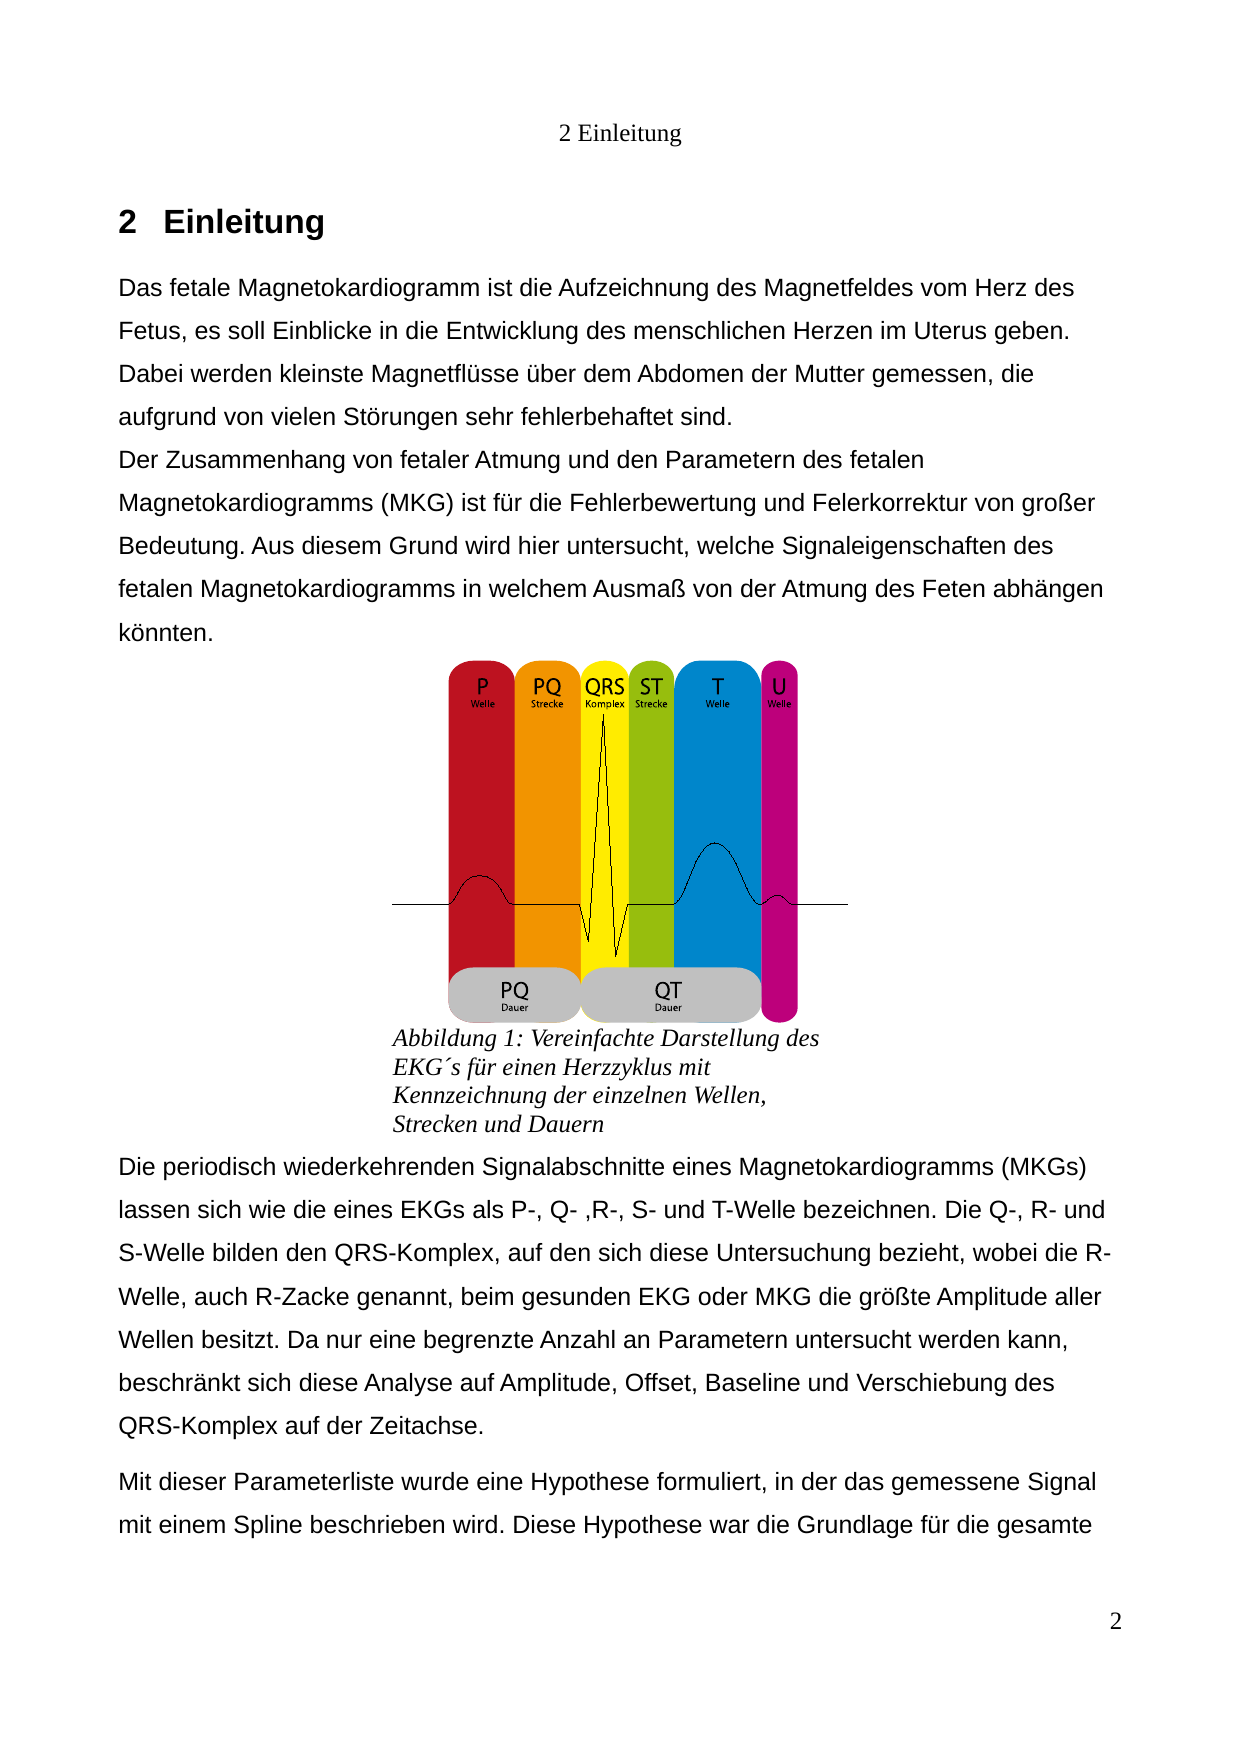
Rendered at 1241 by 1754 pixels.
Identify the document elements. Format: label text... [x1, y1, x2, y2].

subtitle Einleitung [118, 202, 1122, 241]
text Das fetale Magnetokardiogramm ist die Aufzeichnung des Magnetfeldes vom Herz des Fetus, es soll Einblicke in die Entwicklung des menschlichen Herzen im Uterus geben. Dabei werden kleinste Magnetflüsse über dem Abdomen der Mutter gemessen, die aufgrund von vielen Störungen sehr fehlerbehaftet sind. [118, 272, 1122, 431]
text Die periodisch wiederkehrenden Signalabschnitte eines Magnetokardiogramms (MKGs) lassen sich wie die eines EKGs als P-, Q- ,R-, S- und T-Welle bezeichnen. Die Q-, R- und S-Welle bilden den QRS-Komplex, auf den sich diese Untersuchung bezieht, wobei die R-Welle, auch R-Zacke genannt, beim gesunden EKG oder MKG die größte Amplitude aller Wellen besitzt. Da nur eine begrenzte Anzahl an Parametern untersucht werden kann, beschränkt sich diese Analyse auf Amplitude, Offset, Baseline und Verschiebung des QRS-Komplex auf der Zeitachse. [118, 661, 1122, 1440]
text [798, 673, 847, 904]
text Abbildung 1: Vereinfachte Darstellung des EKG´s für einen Herzzyklus mit Kennzeichnung der einzelnen Wellen, Strecken und Dauern [393, 905, 847, 1138]
text Mit dieser Parameterliste wurde eine Hypothese formuliert, in der das gemessene Signal mit einem Spline beschrieben wird. Diese Hypothese war die Grundlage für die gesamte [118, 1467, 1122, 1538]
text [393, 673, 450, 904]
text Der Zusammenhang von fetaler Atmung und den Parametern des fetalen Magnetokardiogramms (MKG) ist für die Fehlerbewertung und Felerkorrektur von großer Bedeutung. Aus diesem Grund wird hier untersucht, welche Signaleigenschaften des fetalen Magnetokardiogramms in welchem Ausmaß von der Atmung des Feten abhängen könnten. [118, 445, 1122, 646]
